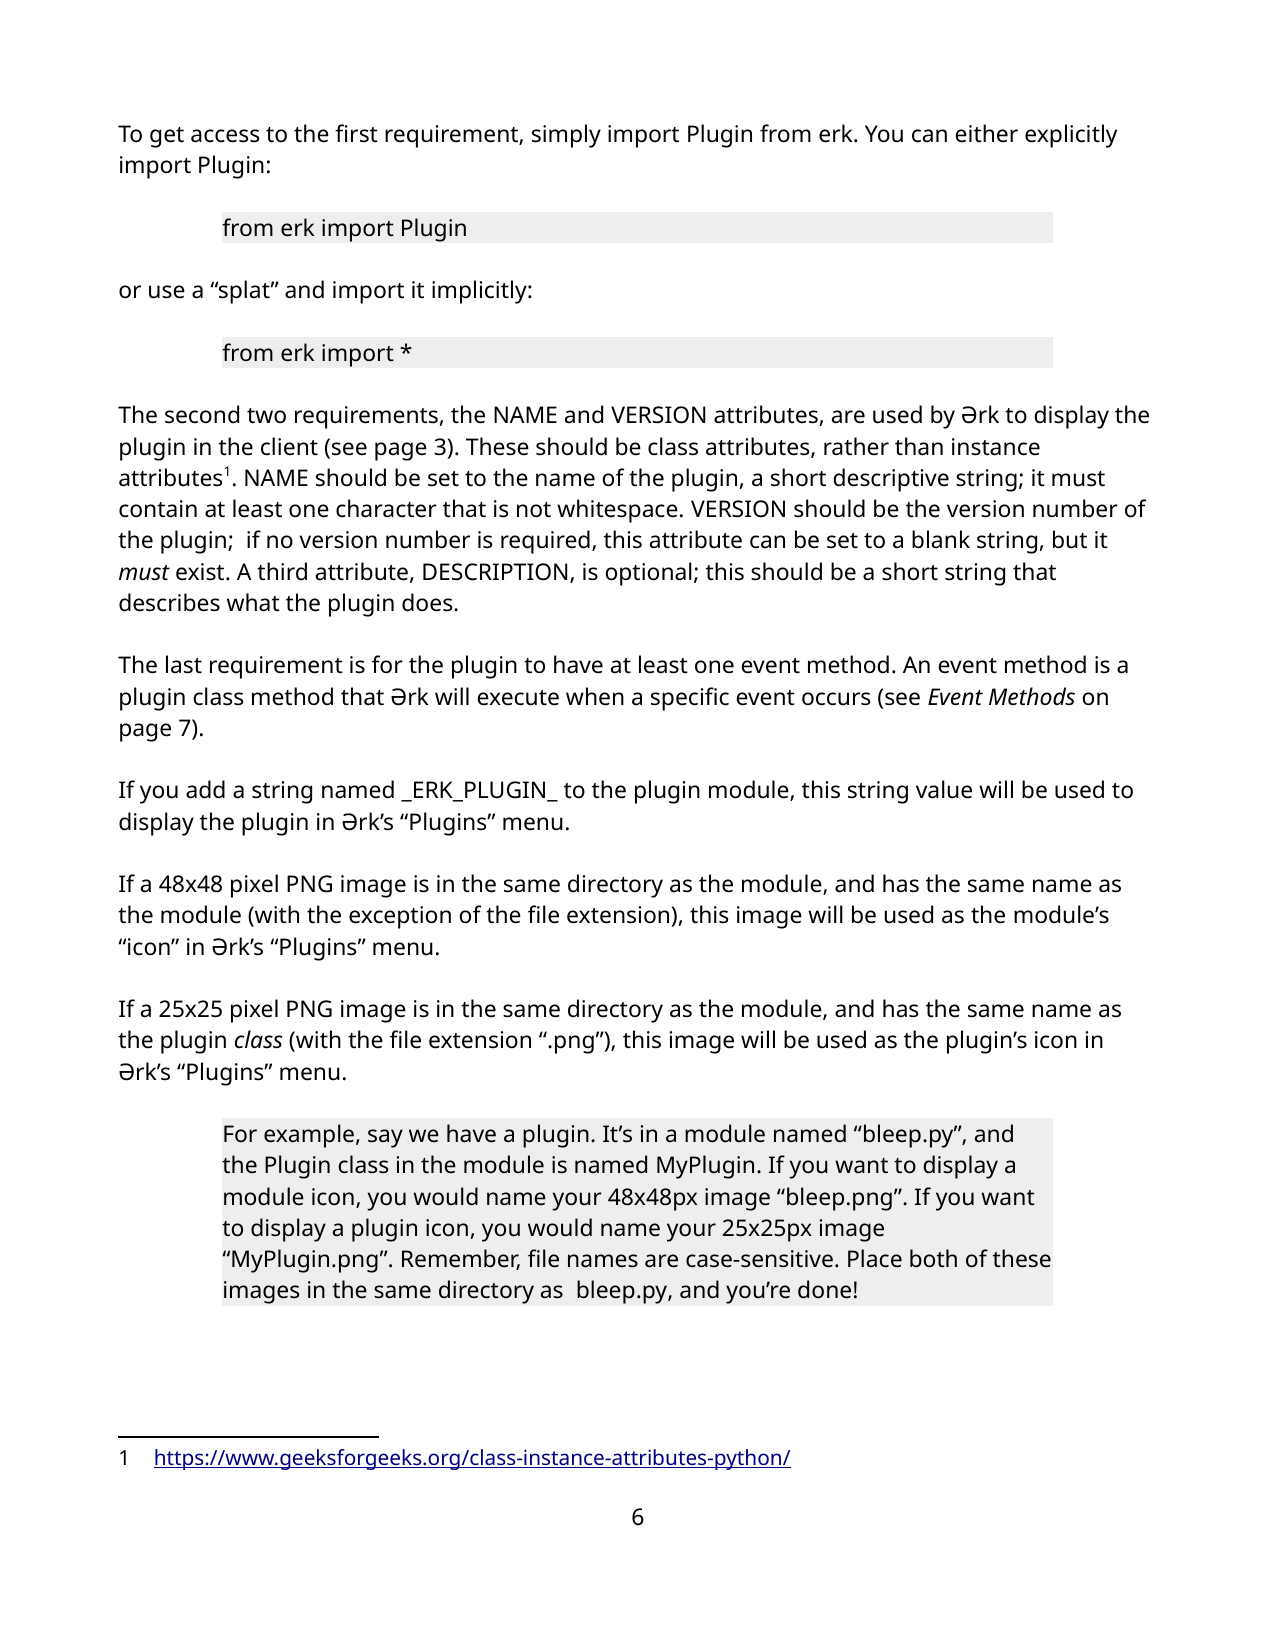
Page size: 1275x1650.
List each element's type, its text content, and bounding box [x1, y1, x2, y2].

table_header For example, say we have a plugin. It’s in a module named “bleep.py”, and the Plugin class in the module is named MyPlugin. If you want to display a module icon, you would name your 48x48px image “bleep.png”. If you want to display a plugin icon, you would name your 25x25px image “MyPlugin.png”. Remember, file names are case-sensitive. Place both of these images in the same directory as bleep.py, and you’re done! [222, 1118, 1053, 1306]
text To get access to the first requirement, simply import Plugin from erk. You can either explicitly import Plugin: [118, 118, 1157, 181]
table_header from erk import Plugin [222, 212, 1053, 243]
text https://www.geeksforgeeks.org/class-instance-attributes-python/ [118, 1443, 1157, 1471]
text If a 25x25 pixel PNG image is in the same directory as the module, and has the same name as the plugin class (with the file extension “.png”), this image will be used as the plugin’s icon in Ərk’s “Plugins” menu. [118, 993, 1157, 1087]
text The second two requirements, the NAME and VERSION attributes, are used by Ərk to display the plugin in the client (see page 3). These should be class attributes, rather than instance attributes. NAME should be set to the name of the plugin, a short descriptive string; it must contain at least one character that is not whitespace. VERSION should be the version number of the plugin; if no version number is required, this attribute can be set to a blank string, but it must exist. A third attribute, DESCRIPTION, is optional; this should be a short string that describes what the plugin does. [118, 399, 1157, 618]
text or use a “splat” and import it implicitly: [118, 274, 1157, 306]
table_header from erk import * [222, 337, 1053, 368]
text If a 48x48 pixel PNG image is in the same directory as the module, and has the same name as the module (with the exception of the file extension), this image will be used as the module’s “icon” in Ərk’s “Plugins” menu. [118, 868, 1157, 962]
text If you add a string named _ERK_PLUGIN_ to the plugin module, this string value will be used to display the plugin in Ərk’s “Plugins” menu. [118, 774, 1157, 837]
text The last requirement is for the plugin to have at least one event method. An event method is a plugin class method that Ərk will execute when a specific event occurs (see Event Methods on page 7). [118, 649, 1157, 743]
